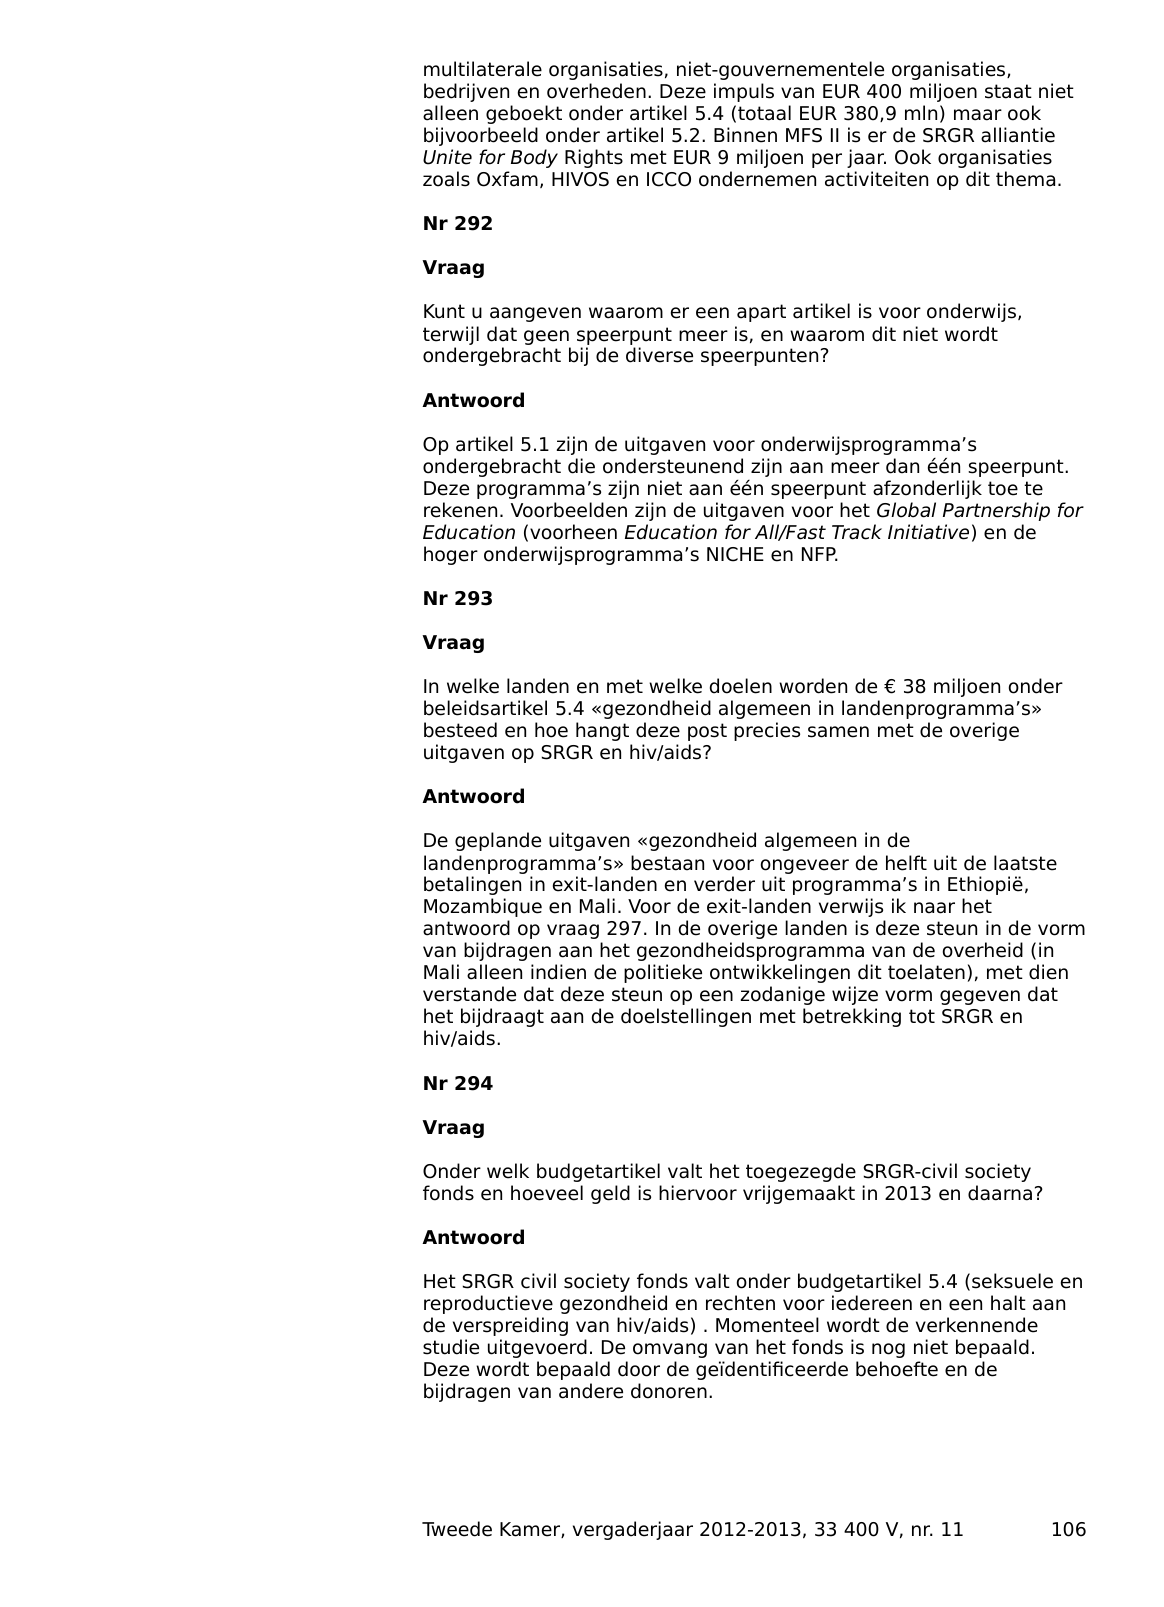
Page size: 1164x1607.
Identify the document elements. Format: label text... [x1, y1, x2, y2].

text In welke landen en met welke doelen worden de € 38 miljoen onder beleidsartikel 5.4 «gezondheid algemeen in landenprogramma’s» besteed en hoe hangt deze post precies samen met de overige uitgaven op SRGR en hiv/aids? [422, 676, 1087, 764]
subtitle Antwoord [422, 786, 1087, 808]
subtitle Nr 293 [422, 588, 1087, 610]
text Het SRGR civil society fonds valt onder budgetartikel 5.4 (seksuele en reproductieve gezondheid en rechten voor iedereen en een halt aan de verspreiding van hiv/aids) . Momenteel wordt de verkennende studie uitgevoerd. De omvang van het fonds is nog niet bepaald. Deze wordt bepaald door de geïdentificeerde behoefte en de bijdragen van andere donoren. [422, 1271, 1087, 1403]
subtitle Vraag [422, 257, 1087, 279]
subtitle Vraag [422, 632, 1087, 654]
subtitle Nr 292 [422, 213, 1087, 235]
subtitle Antwoord [422, 389, 1087, 412]
subtitle Nr 294 [422, 1072, 1087, 1094]
subtitle Antwoord [422, 1227, 1087, 1249]
text multilaterale organisaties, niet-gouvernementele organisaties, bedrijven en overheden. Deze impuls van EUR 400 miljoen staat niet alleen geboekt onder artikel 5.4 (totaal EUR 380,9 mln) maar ook bijvoorbeeld onder artikel 5.2. Binnen MFS II is er de SRGR alliantie Unite for Body Rights met EUR 9 miljoen per jaar. Ook organisaties zoals Oxfam, HIVOS en ICCO ondernemen activiteiten op dit thema. [422, 59, 1087, 191]
text Kunt u aangeven waarom er een apart artikel is voor onderwijs, terwijl dat geen speerpunt meer is, en waarom dit niet wordt ondergebracht bij de diverse speerpunten? [422, 301, 1087, 367]
subtitle Vraag [422, 1117, 1087, 1138]
text De geplande uitgaven «gezondheid algemeen in de landenprogramma’s» bestaan voor ongeveer de helft uit de laatste betalingen in exit-landen en verder uit programma’s in Ethiopië, Mozambique en Mali. Voor de exit-landen verwijs ik naar het antwoord op vraag 297. In de overige landen is deze steun in de vorm van bijdragen aan het gezondheidsprogramma van de overheid (in Mali alleen indien de politieke ontwikkelingen dit toelaten), met dien verstande dat deze steun op een zodanige wijze vorm gegeven dat het bijdraagt aan de doelstellingen met betrekking tot SRGR en hiv/aids. [422, 830, 1087, 1050]
text Op artikel 5.1 zijn de uitgaven voor onderwijsprogramma’s ondergebracht die ondersteunend zijn aan meer dan één speerpunt. Deze programma’s zijn niet aan één speerpunt afzonderlijk toe te rekenen. Voorbeelden zijn de uitgaven voor het Global Partnership for Education (voorheen Education for All/Fast Track Initiative) en de hoger onderwijsprogramma’s NICHE en NFP. [422, 434, 1087, 566]
text Onder welk budgetartikel valt het toegezegde SRGR-civil society fonds en hoeveel geld is hiervoor vrijgemaakt in 2013 en daarna? [422, 1161, 1087, 1205]
